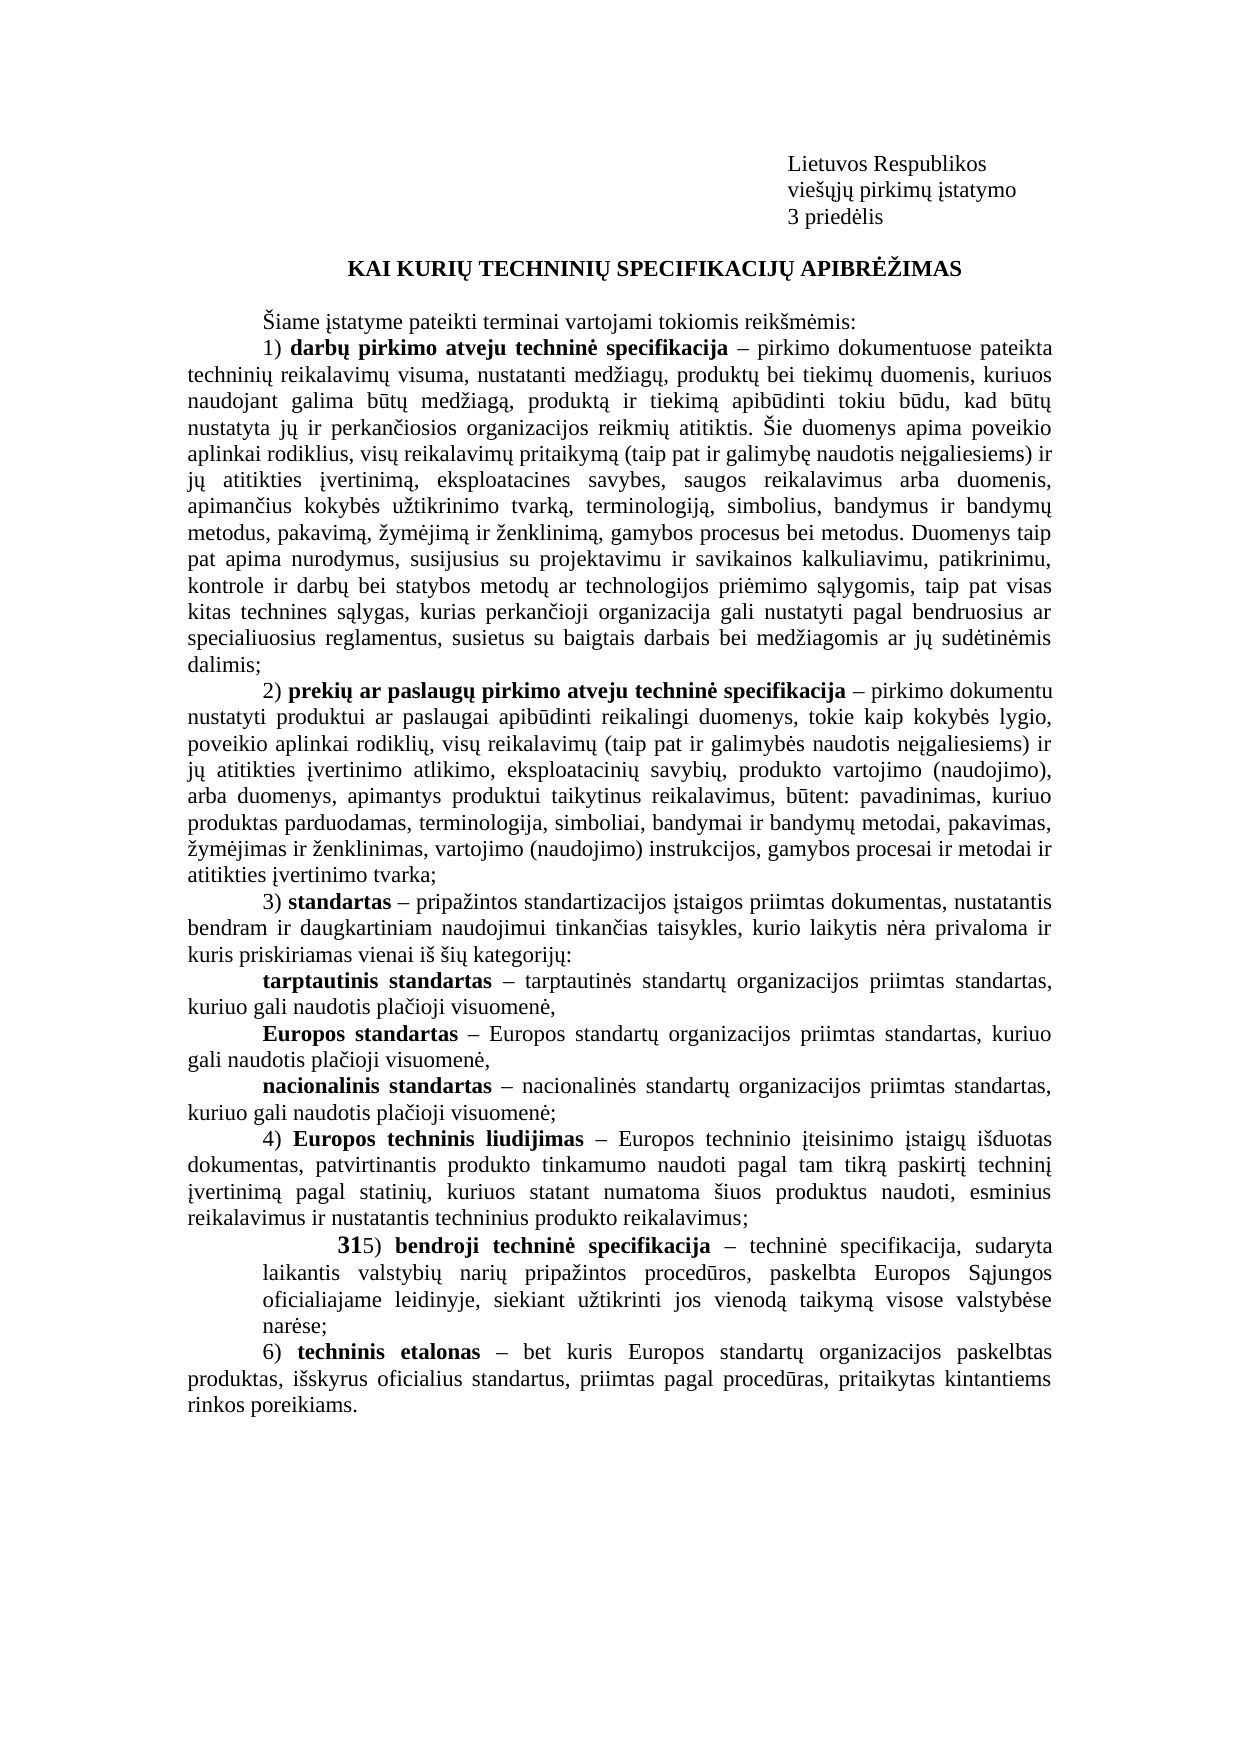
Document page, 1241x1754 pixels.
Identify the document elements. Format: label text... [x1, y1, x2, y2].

text Europos standartas – Europos standartų organizacijos priimtas standartas, kuriuo gali naudotis plačioji visuomenė, [187, 1020, 1053, 1072]
text Lietuvos Respublikos [187, 150, 1053, 176]
subtitle KAI KURIŲ TECHNINIŲ SPECIFIKACIJŲ APIBRĖŽIMAS [187, 255, 1053, 282]
text 3 priedėlis [487, 203, 1053, 229]
subtitle 5) bendroji techninė specifikacija – techninė specifikacija, sudaryta laikantis valstybių narių pripažintos procedūros, paskelbta Europos Sąjungos oficialiajame leidinyje, siekiant užtikrinti jos vienodą taikymą visose valstybėse narėse; [187, 1231, 1053, 1338]
text viešųjų pirkimų įstatymo [187, 176, 1053, 203]
text nacionalinis standartas – nacionalinės standartų organizacijos priimtas standartas, kuriuo gali naudotis plačioji visuomenė; [187, 1072, 1053, 1125]
text 2) prekių ar paslaugų pirkimo atveju techninė specifikacija – pirkimo dokumentu nustatyti produktui ar paslaugai apibūdinti reikalingi duomenys, tokie kaip kokybės lygio, poveikio aplinkai rodiklių, visų reikalavimų (taip pat ir galimybės naudotis neįgaliesiems) ir jų atitikties įvertinimo atlikimo, eksploatacinių savybių, produkto vartojimo (naudojimo), arba duomenys, apimantys produktui taikytinus reikalavimus, būtent: pavadinimas, kuriuo produktas parduodamas, terminologija, simboliai, bandymai ir bandymų metodai, pakavimas, žymėjimas ir ženklinimas, vartojimo (naudojimo) instrukcijos, gamybos procesai ir metodai ir atitikties įvertinimo tvarka; [187, 677, 1053, 888]
text 1) darbų pirkimo atveju techninė specifikacija – pirkimo dokumentuose pateikta techninių reikalavimų visuma, nustatanti medžiagų, produktų bei tiekimų duomenis, kuriuos naudojant galima būtų medžiagą, produktą ir tiekimą apibūdinti tokiu būdu, kad būtų nustatyta jų ir perkančiosios organizacijos reikmių atitiktis. Šie duomenys apima poveikio aplinkai rodiklius, visų reikalavimų pritaikymą (taip pat ir galimybę naudotis neįgaliesiems) ir jų atitikties įvertinimą, eksploatacines savybes, saugos reikalavimus arba duomenis, apimančius kokybės užtikrinimo tvarką, terminologiją, simbolius, bandymus ir bandymų metodus, pakavimą, žymėjimą ir ženklinimą, gamybos procesus bei metodus. Duomenys taip pat apima nurodymus, susijusius su projektavimu ir savikainos kalkuliavimu, patikrinimu, kontrole ir darbų bei statybos metodų ar technologijos priėmimo sąlygomis, taip pat visas kitas technines sąlygas, kurias perkančioji organizacija gali nustatyti pagal bendruosius ar specialiuosius reglamentus, susietus su baigtais darbais bei medžiagomis ar jų sudėtinėmis dalimis; [187, 334, 1053, 677]
text Šiame įstatyme pateikti terminai vartojami tokiomis reikšmėmis: [187, 308, 1053, 334]
text 6) techninis etalonas – bet kuris Europos standartų organizacijos paskelbtas produktas, išskyrus oficialius standartus, priimtas pagal procedūras, pritaikytas kintantiems rinkos poreikiams. [187, 1338, 1053, 1417]
text tarptautinis standartas – tarptautinės standartų organizacijos priimtas standartas, kuriuo gali naudotis plačioji visuomenė, [187, 967, 1053, 1020]
text 3) standartas – pripažintos standartizacijos įstaigos priimtas dokumentas, nustatantis bendram ir daugkartiniam naudojimui tinkančias taisykles, kurio laikytis nėra privaloma ir kuris priskiriamas vienai iš šių kategorijų: [187, 888, 1053, 967]
text 4) Europos techninis liudijimas – Europos techninio įteisinimo įstaigų išduotas dokumentas, patvirtinantis produkto tinkamumo naudoti pagal tam tikrą paskirtį techninį įvertinimą pagal statinių, kuriuos statant numatoma šiuos produktus naudoti, esminius reikalavimus ir nustatantis techninius produkto reikalavimus; [187, 1125, 1053, 1231]
